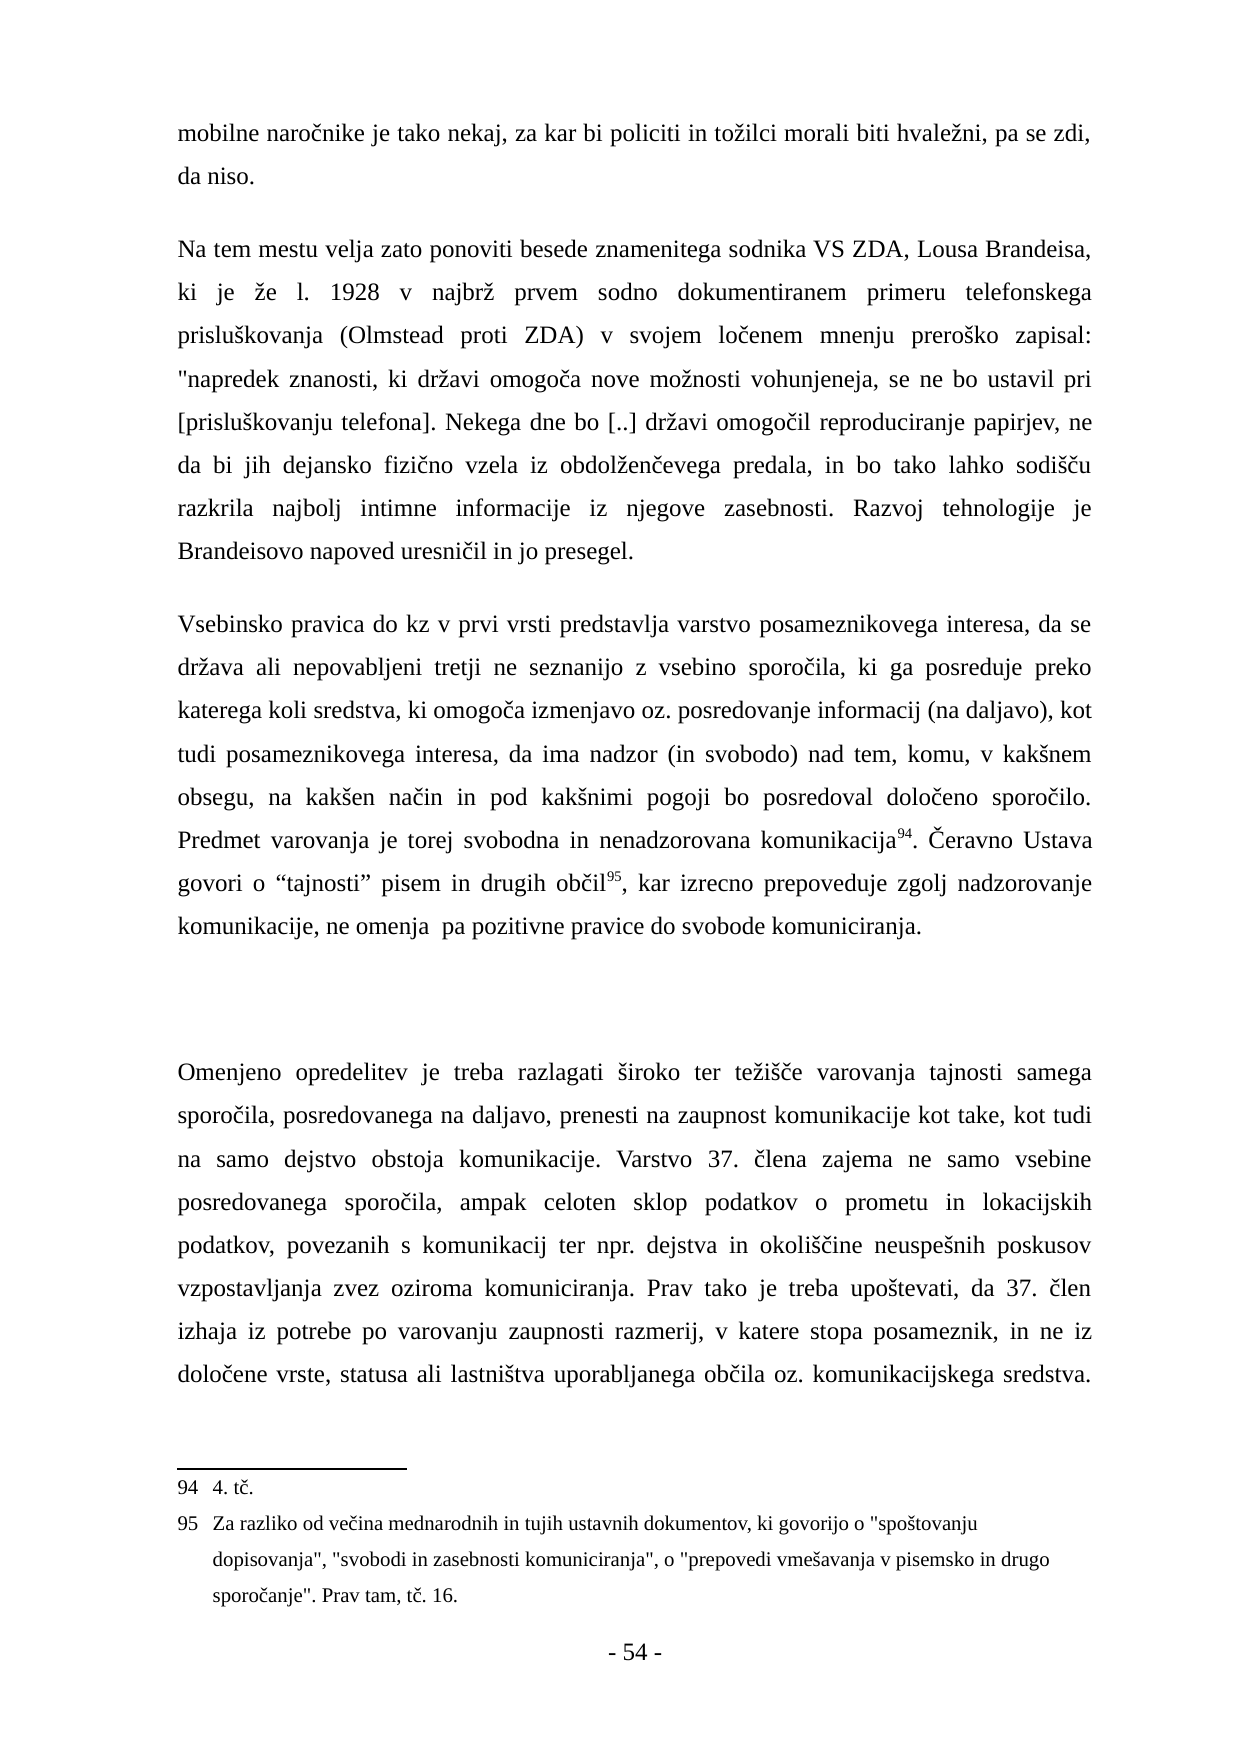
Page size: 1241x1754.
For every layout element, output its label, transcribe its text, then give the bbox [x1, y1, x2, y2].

text Na tem mestu velja zato ponoviti besede znamenitega sodnika VS ZDA, Lousa Brandeisa, ki je že l. 1928 v najbrž prvem sodno dokumentiranem primeru telefonskega prisluškovanja (Olmstead proti ZDA) v svojem ločenem mnenju preroško zapisal: "napredek znanosti, ki državi omogoča nove možnosti vohunjeneja, se ne bo ustavil pri [prisluškovanju telefona]. Nekega dne bo [..] državi omogočil reproduciranje papirjev, ne da bi jih dejansko fizično vzela iz obdolženčevega predala, in bo tako lahko sodišču razkrila najbolj intimne informacije iz njegove zasebnosti. Razvoj tehnologije je Brandeisovo napoved uresničil in jo presegel. [177, 234, 1093, 565]
text 4. tč. [177, 1475, 1093, 1499]
text Omenjeno opredelitev je treba razlagati široko ter težišče varovanja tajnosti samega sporočila, posredovanega na daljavo, prenesti na zaupnost komunikacije kot take, kot tudi na samo dejstvo obstoja komunikacije. Varstvo 37. člena zajema ne samo vsebine posredovanega sporočila, ampak celoten sklop podatkov o prometu in lokacijskih podatkov, povezanih s komunikacij ter npr. dejstva in okoliščine neuspešnih poskusov vzpostavljanja zvez oziroma komuniciranja. Prav tako je treba upoštevati, da 37. člen izhaja iz potrebe po varovanju zaupnosti razmerij, v katere stopa posameznik, in ne iz določene vrste, statusa ali lastništva uporabljanega občila oz. komunikacijskega sredstva. [177, 1057, 1093, 1388]
text Za razliko od večina mednarodnih in tujih ustavnih dokumentov, ki govorijo o "spoštovanju dopisovanja", "svobodi in zasebnosti komuniciranja", o "prepovedi vmešavanja v pisemsko in drugo sporočanje". Prav tam, tč. 16. [177, 1511, 1093, 1607]
text mobilne naročnike je tako nekaj, za kar bi policiti in tožilci morali biti hvaležni, pa se zdi, da niso. [177, 118, 1093, 190]
text Vsebinsko pravica do kz v prvi vrsti predstavlja varstvo posameznikovega interesa, da se država ali nepovabljeni tretji ne seznanijo z vsebino sporočila, ki ga posreduje preko katerega koli sredstva, ki omogoča izmenjavo oz. posredovanje informacij (na daljavo), kot tudi posameznikovega interesa, da ima nadzor (in svobodo) nad tem, komu, v kakšnem obsegu, na kakšen način in pod kakšnimi pogoji bo posredoval določeno sporočilo. Predmet varovanja je torej svobodna in nenadzorovana komunikacija. Čeravno Ustava govori o “tajnosti” pisem in drugih občil, kar izrecno prepoveduje zgolj nadzorovanje komunikacije, ne omenja pa pozitivne pravice do svobode komuniciranja. [177, 609, 1093, 940]
